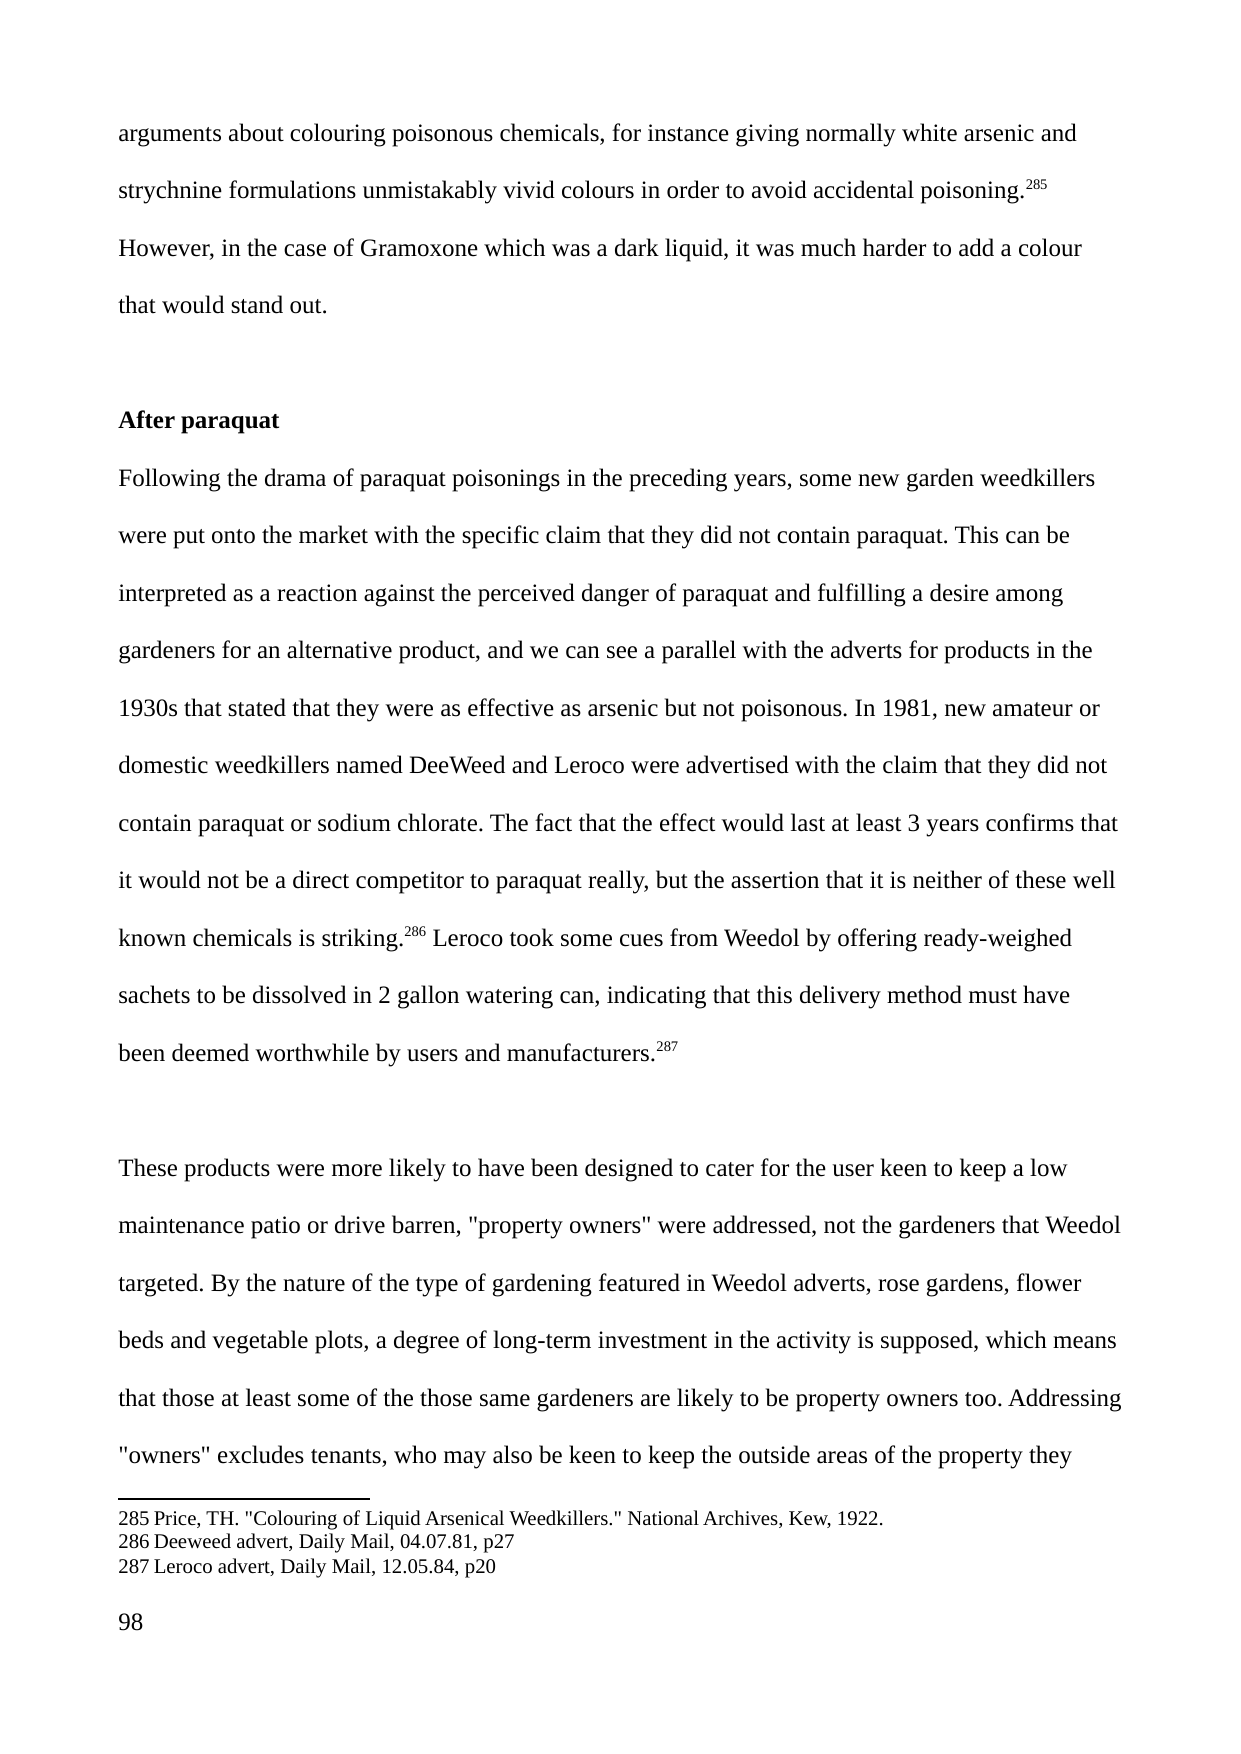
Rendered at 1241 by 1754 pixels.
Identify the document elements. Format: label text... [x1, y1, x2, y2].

text Leroco advert, Daily Mail, 12.05.84, p20 [118, 1553, 1122, 1578]
text Price, TH. "Colouring of Liquid Arsenical Weedkillers." National Archives, Kew, 1922. [118, 1505, 1122, 1529]
text arguments about colouring poisonous chemicals, for instance giving normally white arsenic and strychnine formulations unmistakably vivid colours in order to avoid accidental poisoning. However, in the case of Gramoxone which was a dark liquid, it was much harder to add a colour that would stand out. [118, 118, 1122, 319]
text Deeweed advert, Daily Mail, 04.07.81, p27 [118, 1529, 1122, 1553]
text After paraquat [118, 406, 1122, 434]
text Following the drama of paraquat poisonings in the preceding years, some new garden weedkillers were put onto the market with the specific claim that they did not contain paraquat. This can be interpreted as a reaction against the perceived danger of paraquat and fulfilling a desire among gardeners for an alternative product, and we can see a parallel with the adverts for products in the 1930s that stated that they were as effective as arsenic but not poisonous. In 1981, new amateur or domestic weedkillers named DeeWeed and Leroco were advertised with the claim that they did not contain paraquat or sodium chlorate. The fact that the effect would last at least 3 years confirms that it would not be a direct competitor to paraquat really, but the assertion that it is neither of these well known chemicals is striking. Leroco took some cues from Weedol by offering ready-weighed sachets to be dissolved in 2 gallon watering can, indicating that this delivery method must have been deemed worthwhile by users and manufacturers. [118, 463, 1122, 1067]
text These products were more likely to have been designed to cater for the user keen to keep a low maintenance patio or drive barren, "property owners" were addressed, not the gardeners that Weedol targeted. By the nature of the type of gardening featured in Weedol adverts, rose gardens, flower beds and vegetable plots, a degree of long-term investment in the activity is supposed, which means that those at least some of the those same gardeners are likely to be property owners too. Addressing "owners" excludes tenants, who may also be keen to keep the outside areas of the property they [118, 1153, 1122, 1469]
